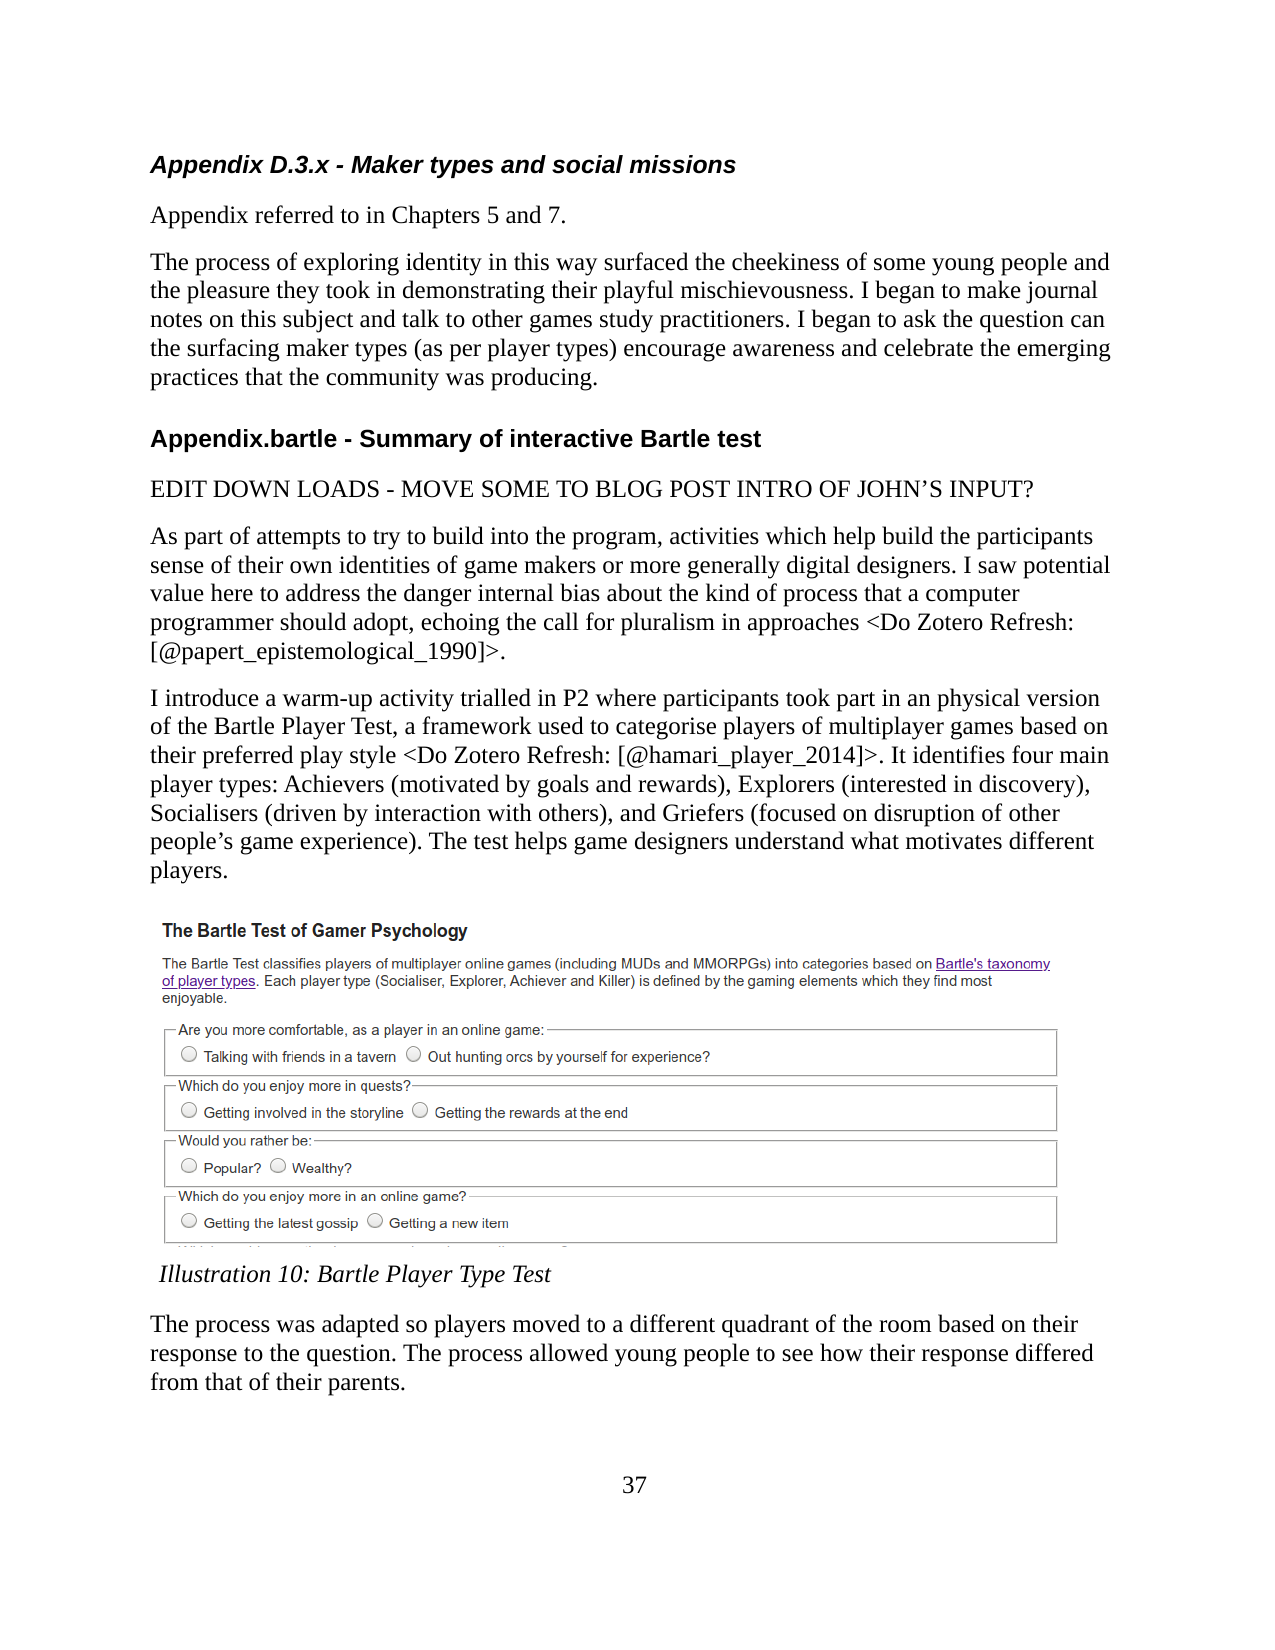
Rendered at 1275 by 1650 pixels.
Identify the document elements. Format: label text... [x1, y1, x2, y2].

text As part of attempts to try to build into the program, activities which help build the participants sense of their own identities of game makers or more generally digital designers. I saw potential value here to address the danger internal bias about the kind of process that a computer programmer should adopt, echoing the call for pluralism in approaches <Do Zotero Refresh: [@papert_epistemological_1990]>. [150, 521, 1125, 665]
subtitle Appendix.bartle - Summary of interactive Bartle test [150, 424, 1125, 453]
subtitle Appendix D.3.x - Maker types and social missions [150, 150, 1125, 178]
text I introduce a warm-up activity trialled in P2 where participants took part in an physical version of the Bartle Player Test, a framework used to categorise players of multiplayer games based on their preferred play style <Do Zotero Refresh: [@hamari_player_2014]>. It identifies four main player types: Achievers (motivated by goals and rewards), Explorers (interested in discovery), Socialisers (driven by interaction with others), and Griefers (focused on disruption of other people’s game experience). The test helps game designers understand what motivates different players. [150, 683, 1125, 884]
text Illustration 10: Bartle Player Type Test [150, 1259, 1125, 1288]
text The process of exploring identity in this way surfaced the cheekiness of some young people and the pleasure they took in demonstrating their playful mischievousness. I began to make journal notes on this subject and talk to other games study practitioners. I began to ask the question can the surfacing maker types (as per player types) encourage awareness and celebrate the emerging practices that the community was producing. [150, 247, 1125, 390]
picture [150, 892, 1077, 1247]
text EDIT DOWN LOADS - MOVE SOME TO BLOG POST INTRO OF JOHN’S INPUT? [150, 474, 1125, 503]
text Appendix referred to in Chapters 5 and 7. [150, 200, 1125, 229]
text The process was adapted so players moved to a different quadrant of the room based on their response to the question. The process allowed young people to see how their response differed from that of their parents. [150, 1309, 1125, 1396]
